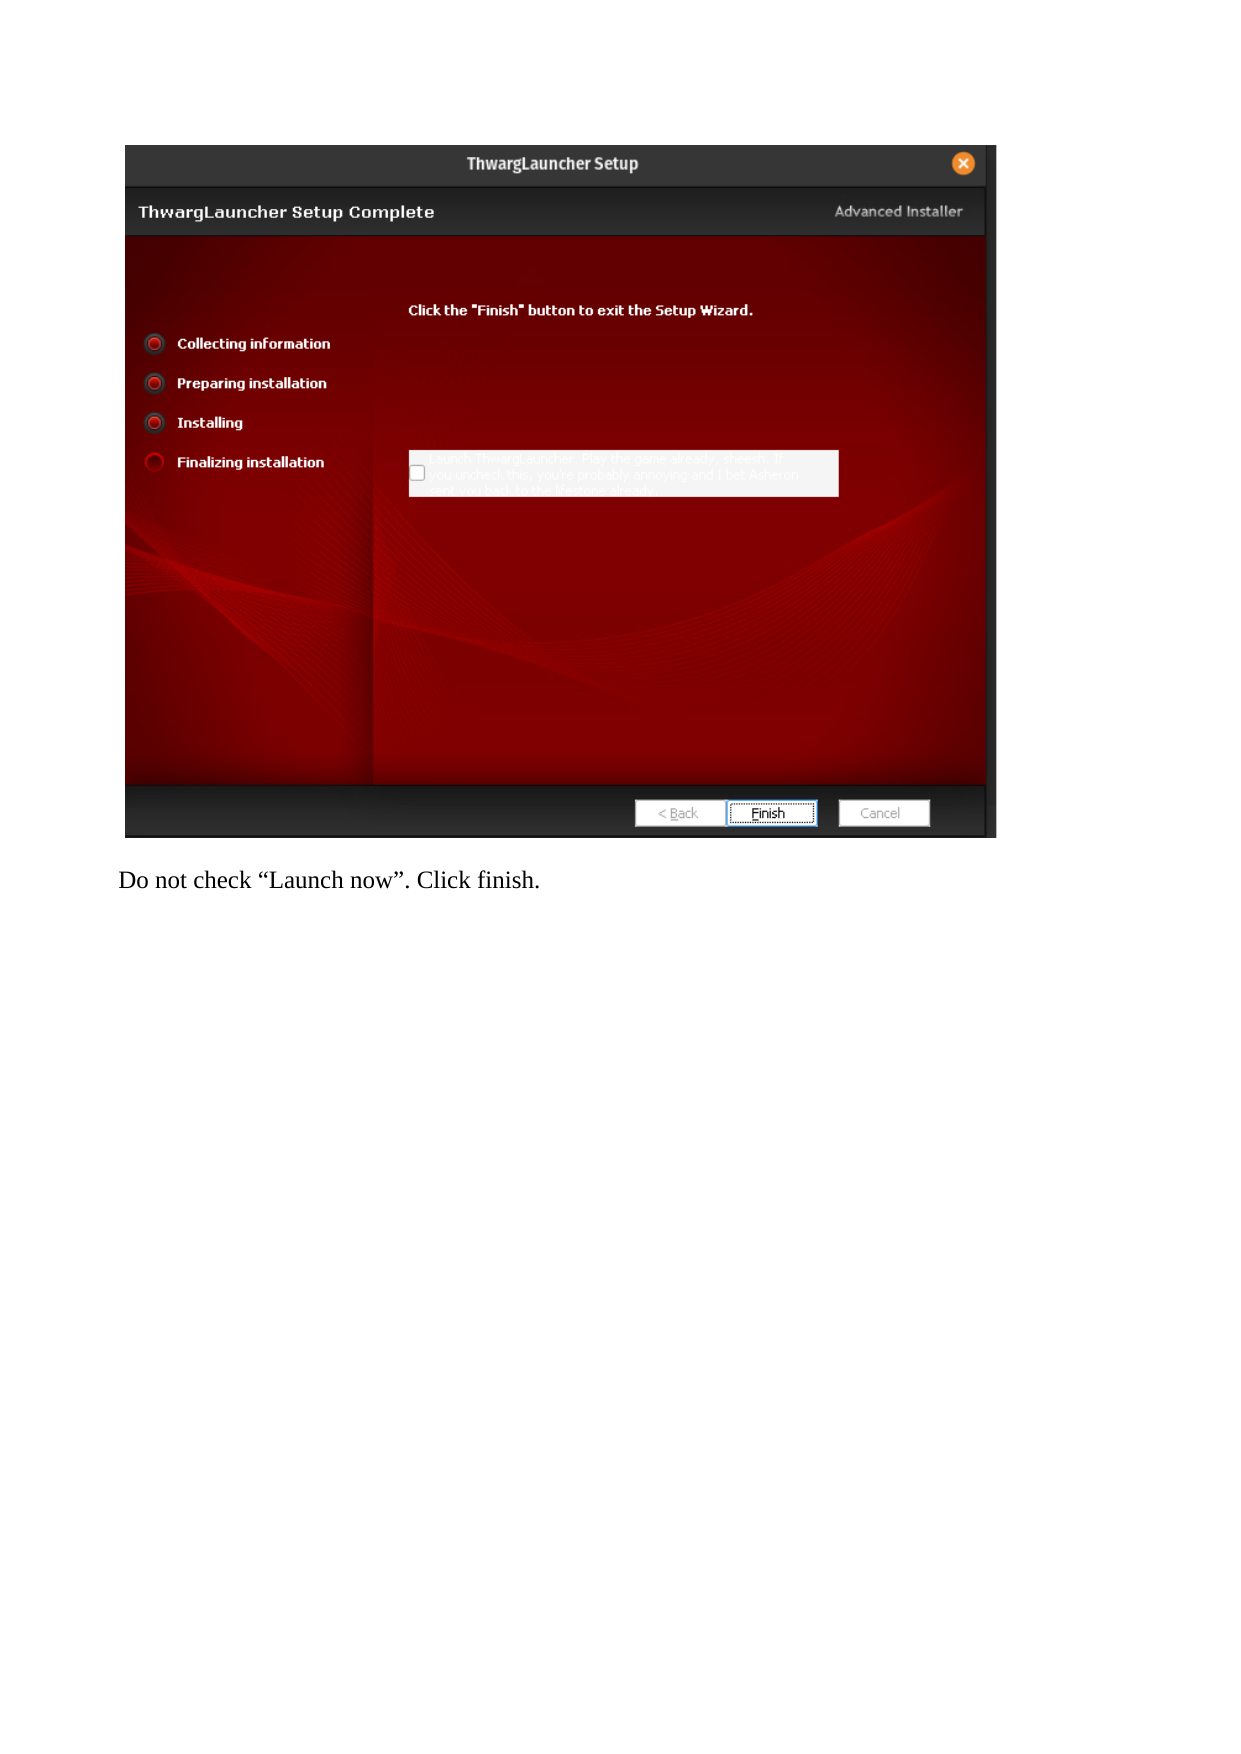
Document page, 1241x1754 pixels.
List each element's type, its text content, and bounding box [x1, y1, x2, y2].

text Do not check “Launch now”. Click finish. [118, 866, 1122, 894]
picture [125, 145, 997, 838]
